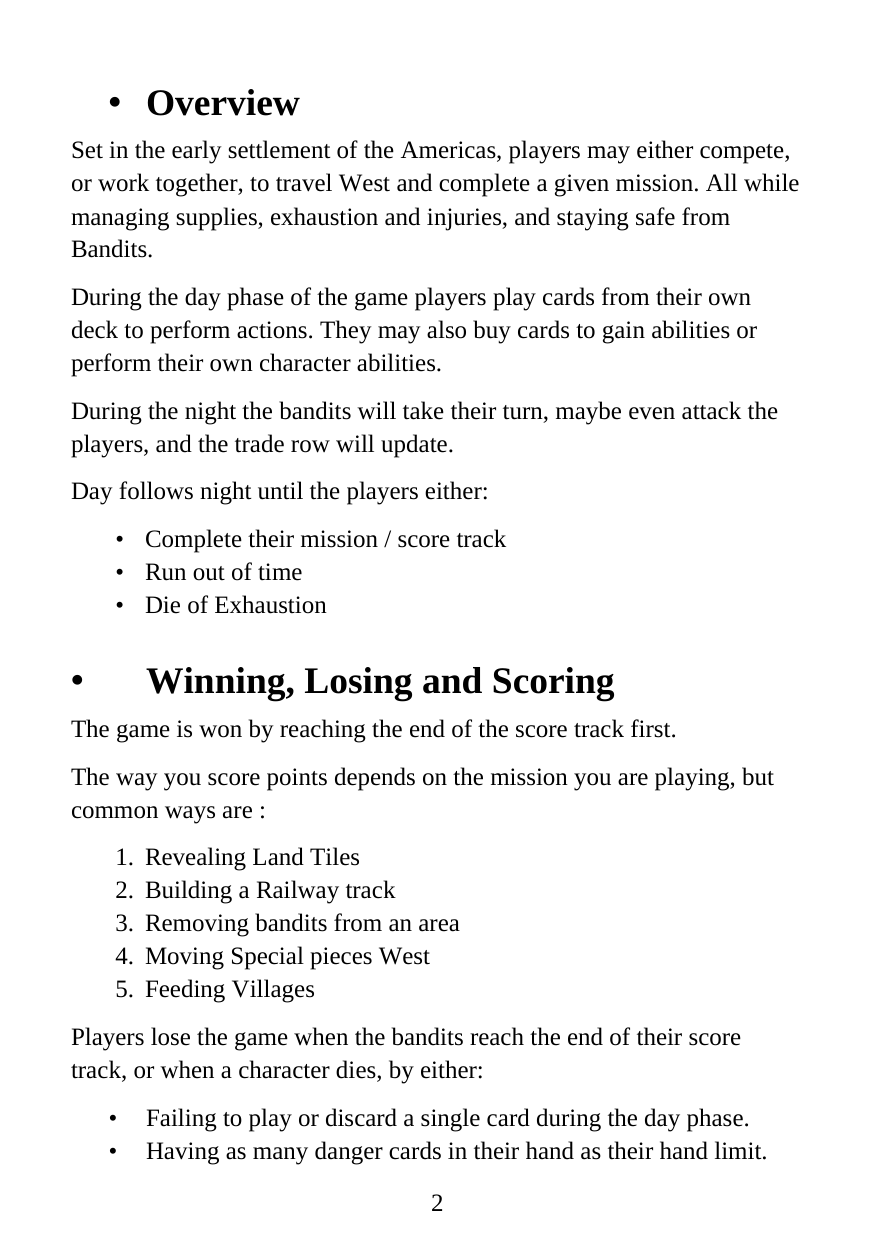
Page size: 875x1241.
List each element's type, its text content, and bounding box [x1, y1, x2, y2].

text Players lose the game when the bandits reach the end of their score track, or when a character dies, by either: [71, 1022, 803, 1084]
text Day follows night until the players either: [71, 476, 803, 505]
list Run out of time [115, 557, 803, 586]
list Moving Special pieces West [115, 941, 803, 970]
text During the night the bandits will take their turn, maybe even attack the players, and the trade row will update. [71, 396, 803, 458]
text Set in the early settlement of the Americas, players may either compete, or work together, to travel West and complete a given mission. All while managing supplies, exhaustion and injuries, and staying safe from Bandits. [71, 136, 803, 263]
list Having as many danger cards in their hand as their hand limit. [108, 1136, 803, 1164]
list Overview [108, 80, 803, 123]
list Die of Exhaustion [115, 590, 803, 619]
text The game is won by reaching the end of the score track first. [71, 714, 803, 743]
list Feeding Villages [115, 974, 803, 1003]
list Winning, Losing and Scoring [71, 658, 803, 702]
list Complete their mission / score track [115, 524, 803, 553]
text During the day phase of the game players play cards from their own deck to perform actions. They may also buy cards to gain abilities or perform their own character abilities. [71, 282, 803, 377]
list Removing bandits from an area [115, 908, 803, 937]
text The way you score points depends on the mission you are playing, but common ways are : [71, 762, 803, 823]
list Building a Railway track [115, 875, 803, 904]
list Failing to play or discard a single card during the day phase. [108, 1103, 803, 1131]
list Revealing Land Tiles [115, 842, 803, 871]
